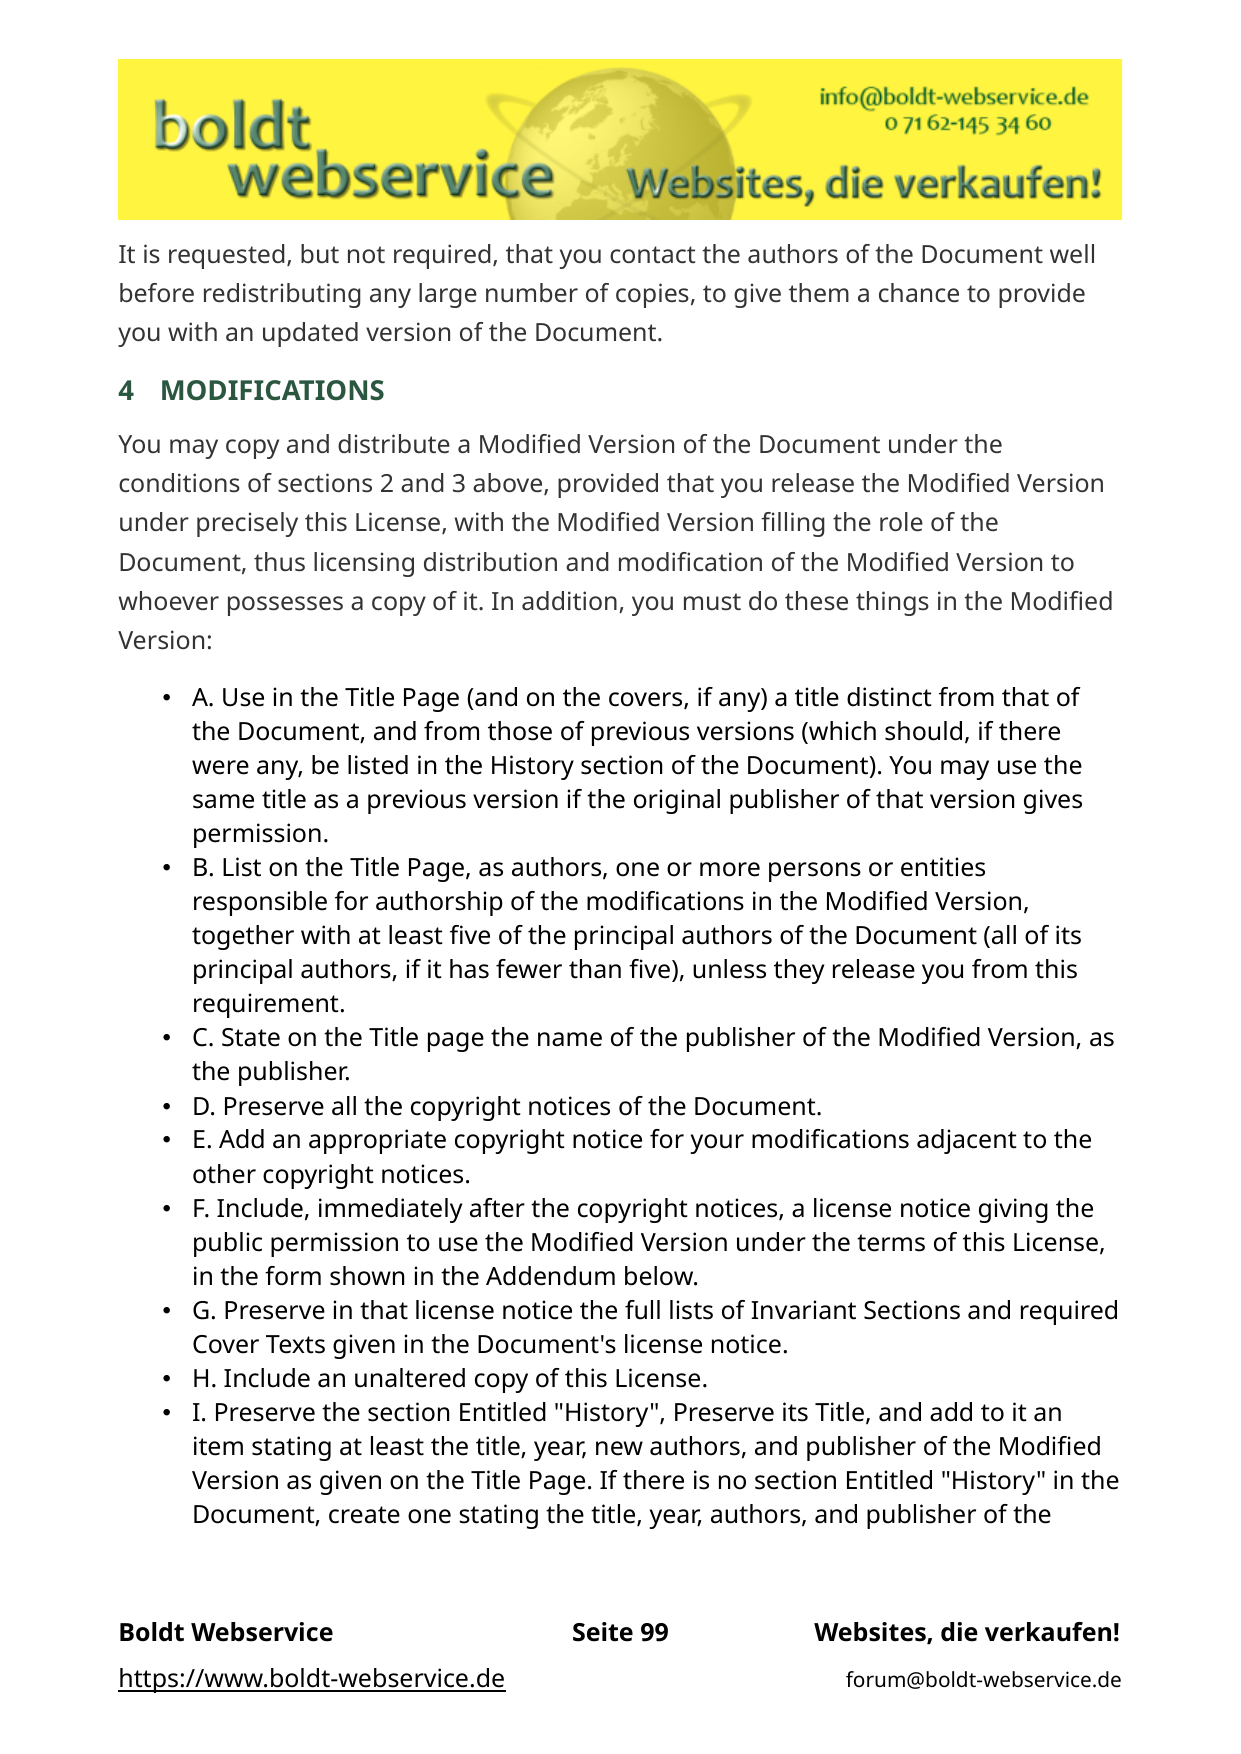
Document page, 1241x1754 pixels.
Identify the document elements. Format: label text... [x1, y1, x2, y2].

list D. Preserve all the copyright notices of the Document. [162, 1088, 1122, 1122]
list G. Preserve in that license notice the full lists of Invariant Sections and required Cover Texts given in the Document's license notice. [162, 1292, 1122, 1361]
text You may copy and distribute a Modified Version of the Document under the conditions of sections 2 and 3 above, provided that you release the Modified Version under precisely this License, with the Modified Version filling the role of the Document, thus licensing distribution and modification of the Modified Version to whoever possesses a copy of it. In addition, you must do these things in the Modified Version: [118, 427, 1122, 657]
text It is requested, but not required, that you contact the authors of the Document well before redistributing any large number of copies, to give them a chance to provide you with an updated version of the Document. [118, 236, 1122, 349]
list A. Use in the Title Page (and on the covers, if any) a title distinct from that of the Document, and from those of previous versions (which should, if there were any, be listed in the History section of the Document). You may use the same title as a previous version if the original publisher of that version gives permission. [162, 679, 1122, 850]
list C. State on the Title page the name of the publisher of the Modified Version, as the publisher. [162, 1020, 1122, 1088]
list F. Include, immediately after the copyright notices, a license notice giving the public permission to use the Modified Version under the terms of this License, in the form shown in the Addendum below. [162, 1190, 1122, 1292]
picture [118, 59, 1123, 220]
list I. Preserve the section Entitled "History", Preserve its Title, and add to it an item stating at least the title, year, new authors, and publisher of the Modified Version as given on the Title Page. If there is no section Entitled "History" in the Document, create one stating the title, year, authors, and publisher of the [162, 1395, 1122, 1531]
subtitle MODIFICATIONS [118, 371, 1122, 409]
list B. List on the Title Page, as authors, one or more persons or entities responsible for authorship of the modifications in the Modified Version, together with at least five of the principal authors of the Document (all of its principal authors, if it has fewer than five), unless they release you from this requirement. [162, 850, 1122, 1020]
list H. Include an unaltered copy of this License. [162, 1361, 1122, 1395]
list E. Add an appropriate copyright notice for your modifications adjacent to the other copyright notices. [162, 1122, 1122, 1190]
